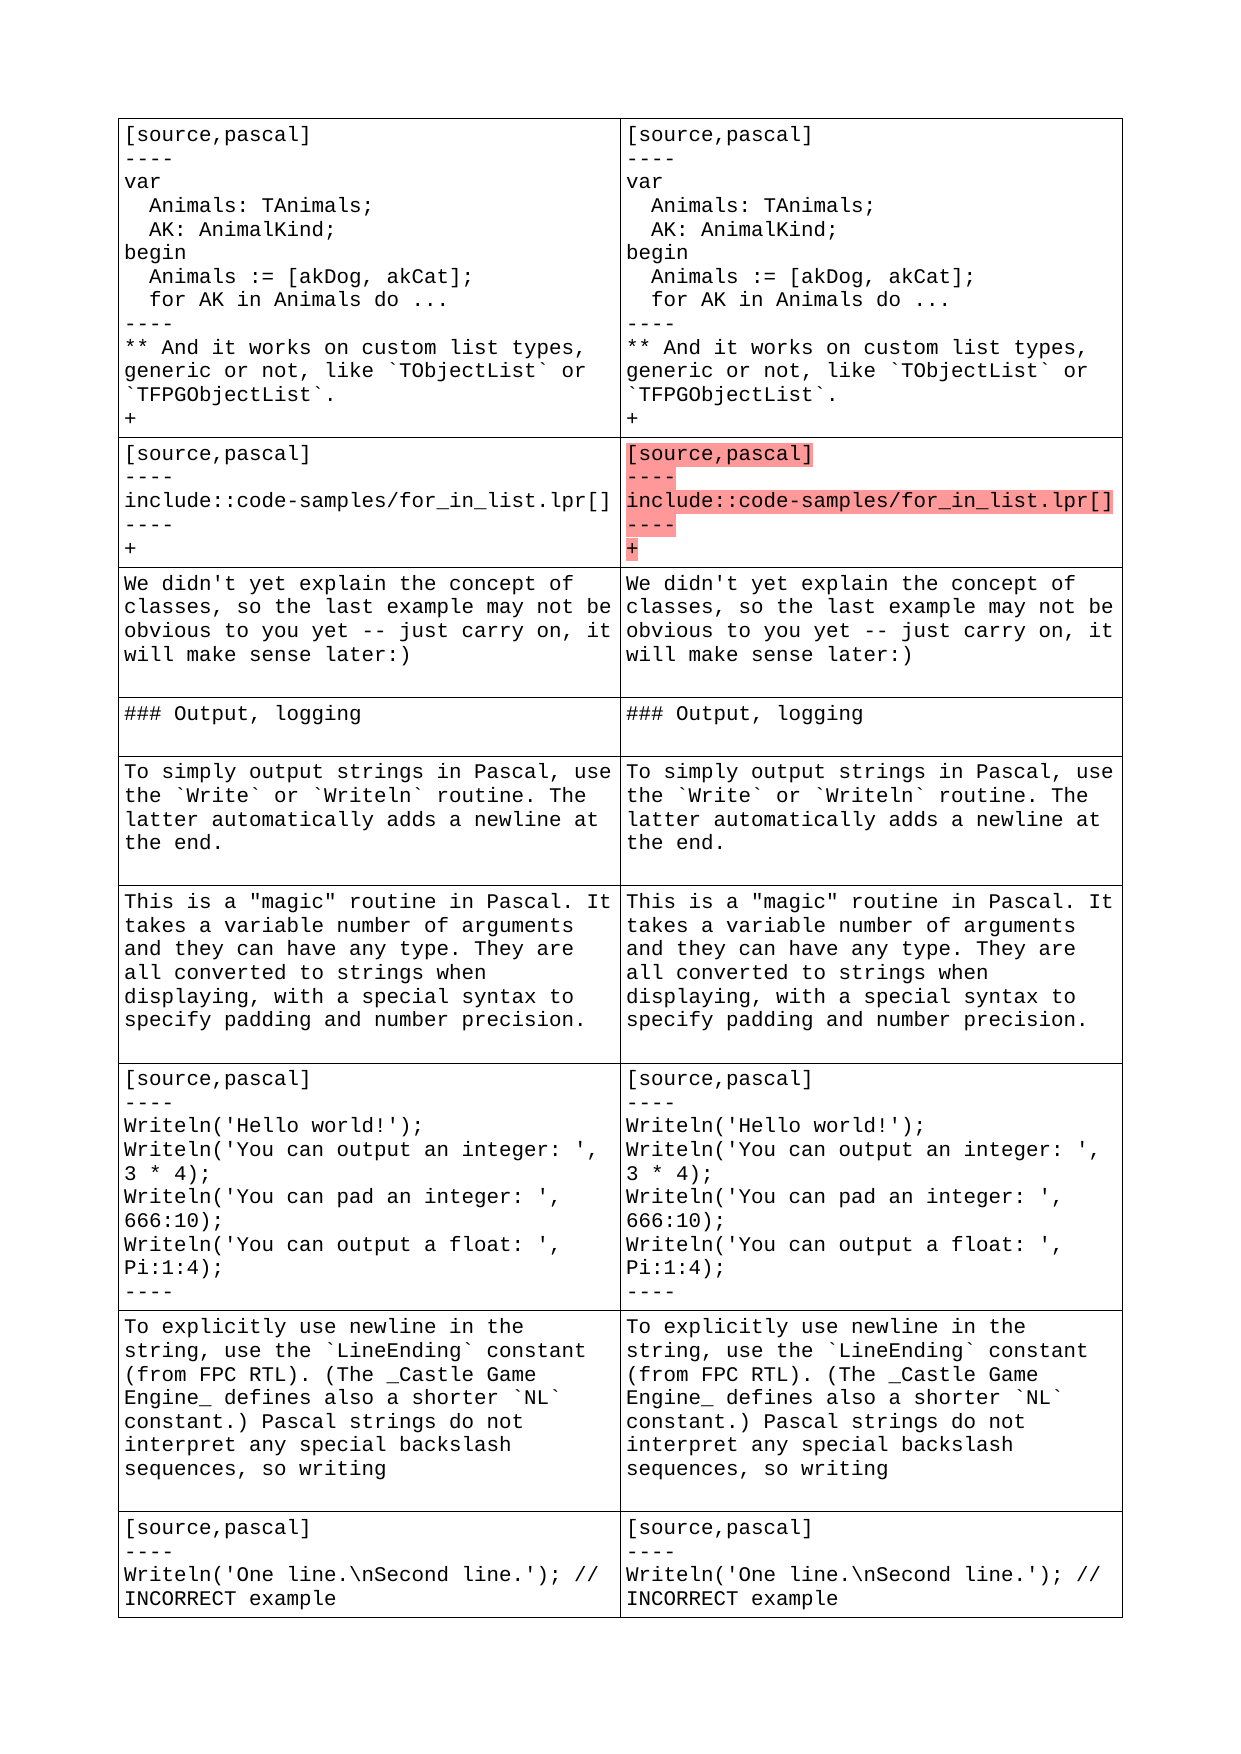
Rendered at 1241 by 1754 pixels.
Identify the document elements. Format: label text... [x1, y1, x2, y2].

table_cell We didn't yet explain the concept of classes, so the last example may not be obvious to you yet -- just carry on, it will make sense later:) [621, 568, 1122, 697]
table_cell [source,pascal] ---- include::code-samples/for_in_list.lpr[] ---- + [119, 438, 620, 567]
table_cell [source,pascal] ---- Writeln('One line.\nSecond line.'); // INCORRECT example ---- [621, 1512, 1122, 1617]
table_cell This is a "magic" routine in Pascal. It takes a variable number of arguments and they can have any type. They are all converted to strings when displaying, with a special syntax to specify padding and number precision. [119, 886, 620, 1062]
table_cell [source,pascal] ---- include::code-samples/for_in_list.lpr[] ---- + [621, 438, 1122, 567]
table_cell To simply output strings in Pascal, use the `Write` or `Writeln` routine. The latter automatically adds a newline at the end. [621, 757, 1122, 885]
table_cell ### Output, logging [119, 698, 620, 756]
table_cell This is a "magic" routine in Pascal. It takes a variable number of arguments and they can have any type. They are all converted to strings when displaying, with a special syntax to specify padding and number precision. [621, 886, 1122, 1062]
table_cell To explicitly use newline in the string, use the `LineEnding` constant (from FPC RTL). (The _Castle Game Engine_ defines also a shorter `NL` constant.) Pascal strings do not interpret any special backslash sequences, so writing [119, 1311, 620, 1511]
table_cell To explicitly use newline in the string, use the `LineEnding` constant (from FPC RTL). (The _Castle Game Engine_ defines also a shorter `NL` constant.) Pascal strings do not interpret any special backslash sequences, so writing [621, 1311, 1122, 1511]
table_cell ### Output, logging [621, 698, 1122, 756]
table_cell We didn't yet explain the concept of classes, so the last example may not be obvious to you yet -- just carry on, it will make sense later:) [119, 568, 620, 697]
table_cell [source,pascal] ---- Writeln('One line.\nSecond line.'); // INCORRECT example ---- [119, 1512, 620, 1617]
table_cell [source,pascal] ---- var Animals: TAnimals; AK: AnimalKind; begin Animals := [akDog, akCat]; for AK in Animals do ... ---- ** And it works on custom list types, generic or not, like `TObjectList` or `TFPGObjectList`. + [119, 119, 620, 437]
table_cell [source,pascal] ---- var Animals: TAnimals; AK: AnimalKind; begin Animals := [akDog, akCat]; for AK in Animals do ... ---- ** And it works on custom list types, generic or not, like `TObjectList` or `TFPGObjectList`. + [621, 119, 1122, 437]
table_cell [source,pascal] ---- Writeln('Hello world!'); Writeln('You can output an integer: ', 3 * 4); Writeln('You can pad an integer: ', 666:10); Writeln('You can output a float: ', Pi:1:4); ---- [119, 1064, 620, 1310]
table_cell [source,pascal] ---- Writeln('Hello world!'); Writeln('You can output an integer: ', 3 * 4); Writeln('You can pad an integer: ', 666:10); Writeln('You can output a float: ', Pi:1:4); ---- [621, 1064, 1122, 1310]
table_cell To simply output strings in Pascal, use the `Write` or `Writeln` routine. The latter automatically adds a newline at the end. [119, 757, 620, 885]
